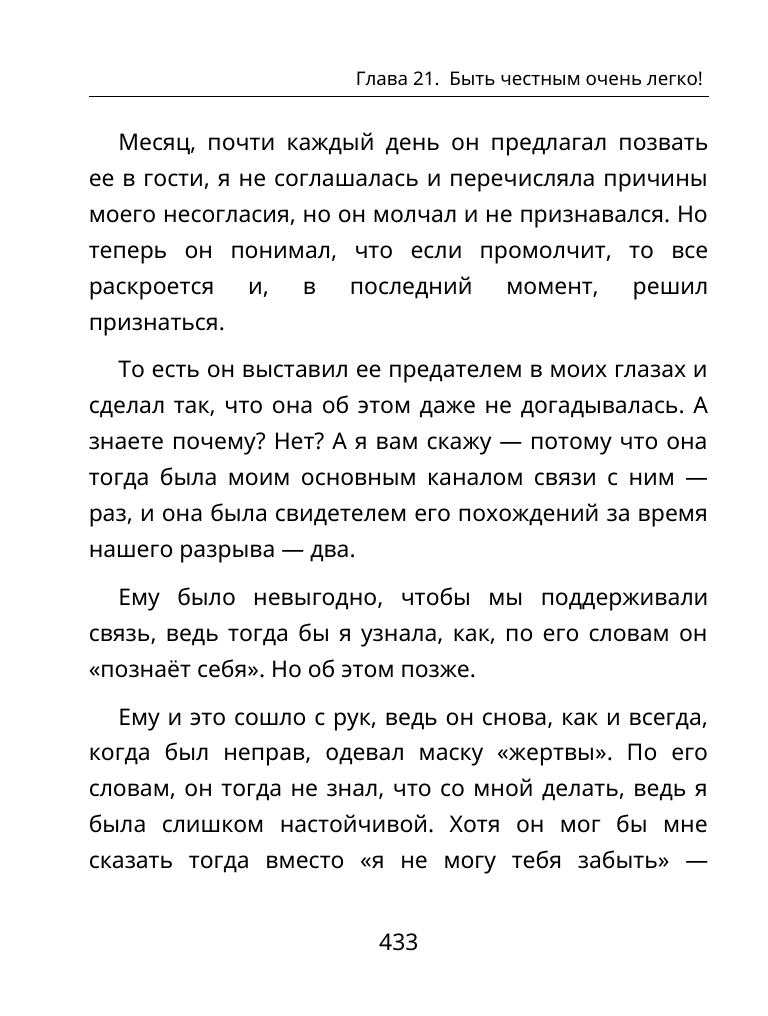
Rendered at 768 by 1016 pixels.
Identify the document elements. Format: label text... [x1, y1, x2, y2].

text Ему и это сошло с рук, ведь он снова, как и всегда, когда был неправ, одевал маску «жертвы». По его словам, он тогда не знал, что со мной делать, ведь я была слишком настойчивой. Хотя он мог бы мне сказать тогда вместо «я не могу тебя забыть» — [88, 700, 709, 875]
text Ему было невыгодно, чтобы мы поддерживали связь, ведь тогда бы я узнала, как, по его словам он «познаёт себя». Но об этом позже. [88, 581, 709, 684]
text Месяц, почти каждый день он предлагал позвать ее в гости, я не соглашалась и перечисляла причины моего несогласия, но он молчал и не признавался. Но теперь он понимал, что если промолчит, то все раскроется и, в последний момент, решил признаться. [88, 126, 709, 337]
text То есть он выставил ее предателем в моих глазах и сделал так, что она об этом даже не догадывалась. А знаете почему? Нет? А я вам скажу — потому что она тогда была моим основным каналом связи с ним — раз, и она была свидетелем его похождений за время нашего разрыва — два. [88, 353, 709, 564]
